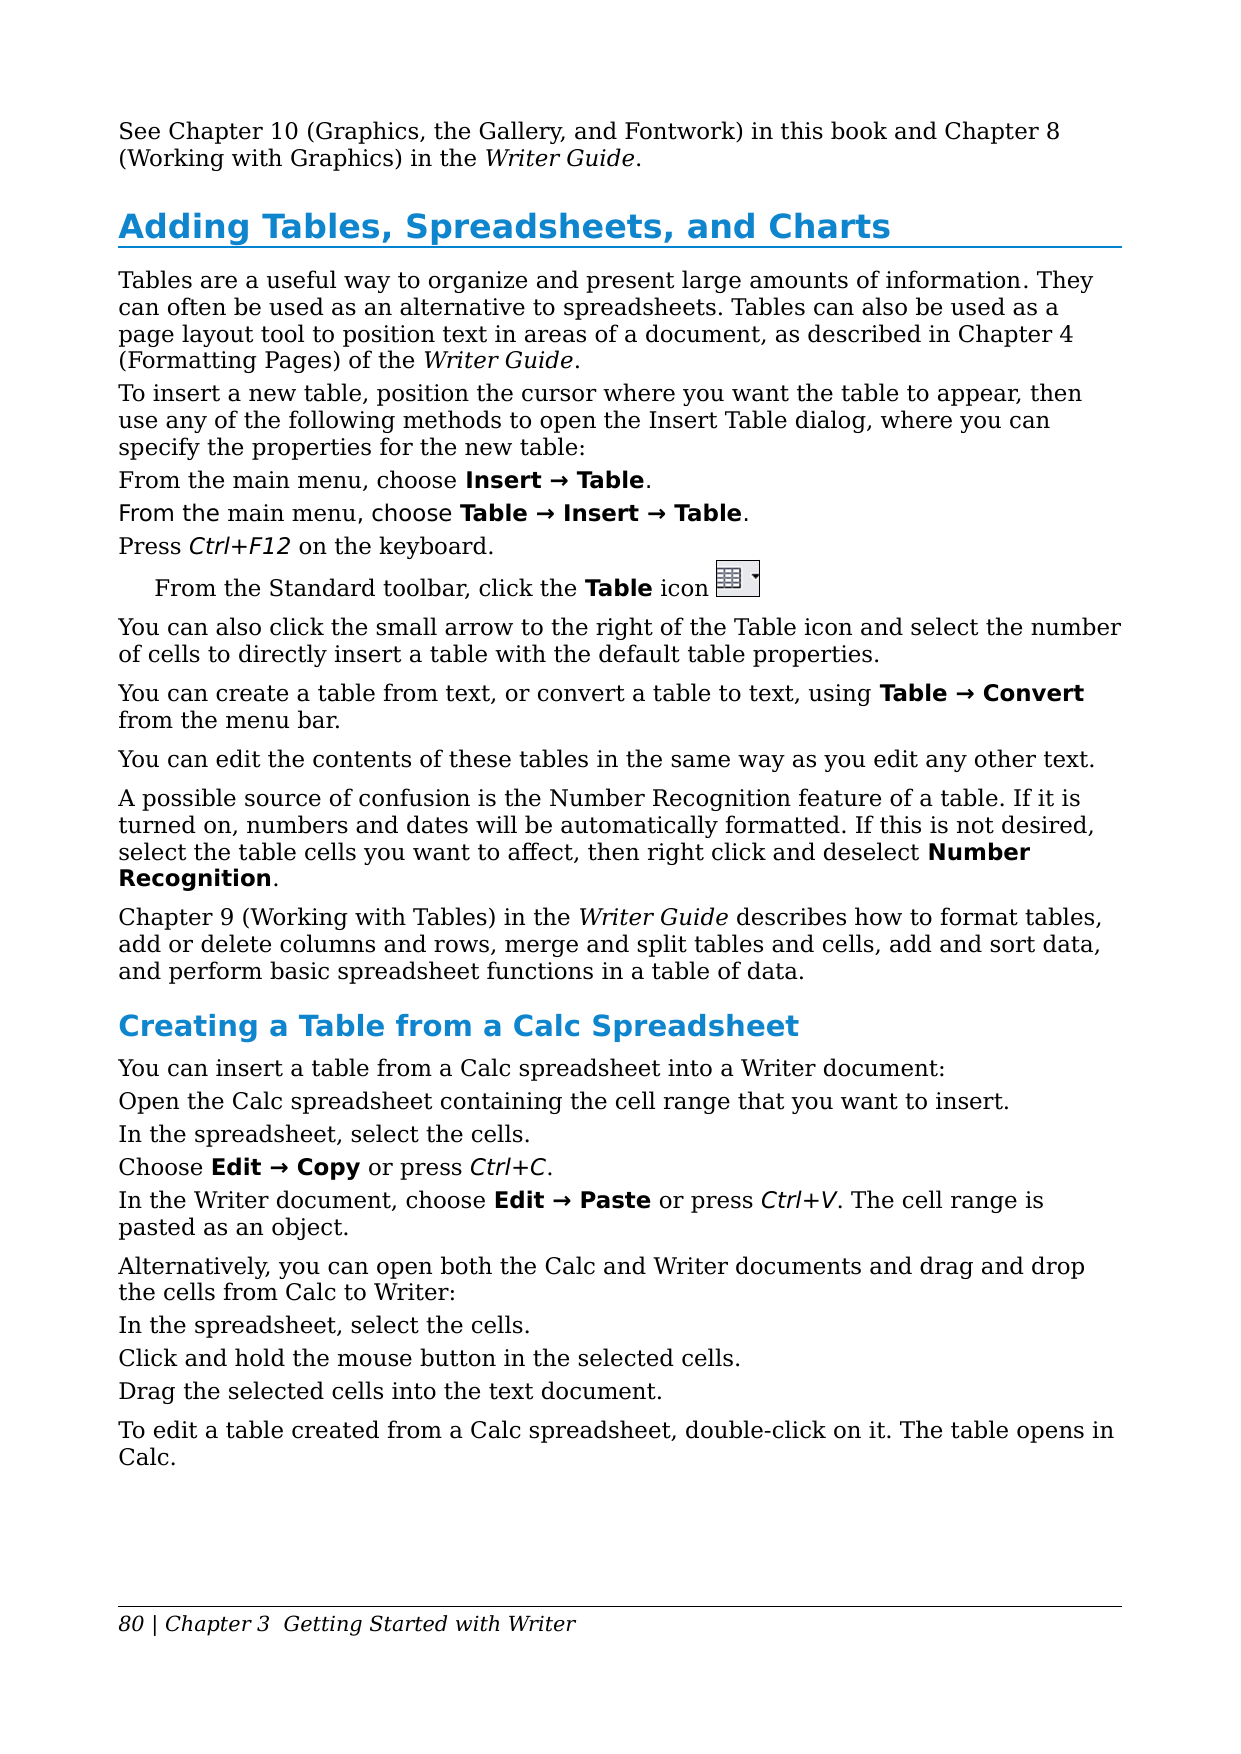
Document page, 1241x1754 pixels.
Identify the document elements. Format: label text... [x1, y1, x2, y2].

list Press Ctrl+F12 on the keyboard. [118, 533, 1122, 559]
text See Chapter 10 (Graphics, the Gallery, and Fontwork) in this book and Chapter 8 (Working with Graphics) in the Writer Guide. [118, 118, 1122, 171]
text To edit a table created from a Calc spreadsheet, double-click on it. The table opens in Calc. [118, 1418, 1122, 1471]
text Open the Calc spreadsheet containing the cell range that you want to insert. [118, 1088, 1122, 1115]
text Chapter 9 (Working with Tables) in the Writer Guide describes how to format tables, add or delete columns and rows, merge and split tables and cells, add and sort data, and perform basic spreadsheet functions in a table of data. [118, 904, 1122, 984]
subtitle Adding Tables, Spreadsheets, and Charts [118, 208, 1122, 246]
text Click and hold the mouse button in the selected cells. [118, 1346, 1122, 1372]
text Choose Edit → Copy or press Ctrl+C. [118, 1154, 1122, 1181]
list Tables are a useful way to organize and present large amounts of information. They can often be used as an alternative to spreadsheets. Tables can also be used as a page layout tool to position text in areas of a document, as described in Chapter 4 (Formatting Pages) of the Writer Guide. [118, 267, 1122, 374]
text You can also click the small arrow to the right of the Table icon and select the number of cells to directly insert a table with the default table properties. [118, 614, 1122, 668]
text A possible source of confusion is the Number Recognition feature of a table. If it is turned on, numbers and dates will be automatically formatted. If this is not desired, select the table cells you want to affect, then right click and deselect Number Recognition. [118, 785, 1122, 892]
text Drag the selected cells into the text document. [118, 1378, 1122, 1405]
list From the main menu, choose Table → Insert → Table. [118, 500, 1122, 527]
text You can create a table from text, or convert a table to text, using Table → Convert from the menu bar. [118, 680, 1122, 734]
text In the Writer document, choose Edit → Paste or press Ctrl+V. The cell range is pasted as an object. [118, 1187, 1122, 1240]
list From the main menu, choose Insert → Table. [118, 467, 1122, 494]
text In the spreadsheet, select the cells. [118, 1313, 1122, 1339]
picture [717, 561, 759, 596]
subtitle Creating a Table from a Calc Spreadsheet [118, 1009, 1122, 1043]
text In the spreadsheet, select the cells. [118, 1121, 1122, 1148]
list Alternatively, you can open both the Calc and Writer documents and drag and drop the cells from Calc to Writer: [118, 1253, 1122, 1306]
list To insert a new table, position the cursor where you want the table to appear, then use any of the following methods to open the Insert Table dialog, where you can specify the properties for the new table: [118, 381, 1122, 461]
list You can insert a table from a Calc spreadsheet into a Writer document: [118, 1055, 1122, 1082]
text You can edit the contents of these tables in the same way as you edit any other text. [118, 746, 1122, 773]
list From the Standard toolbar, click the Table icon [154, 559, 1122, 602]
